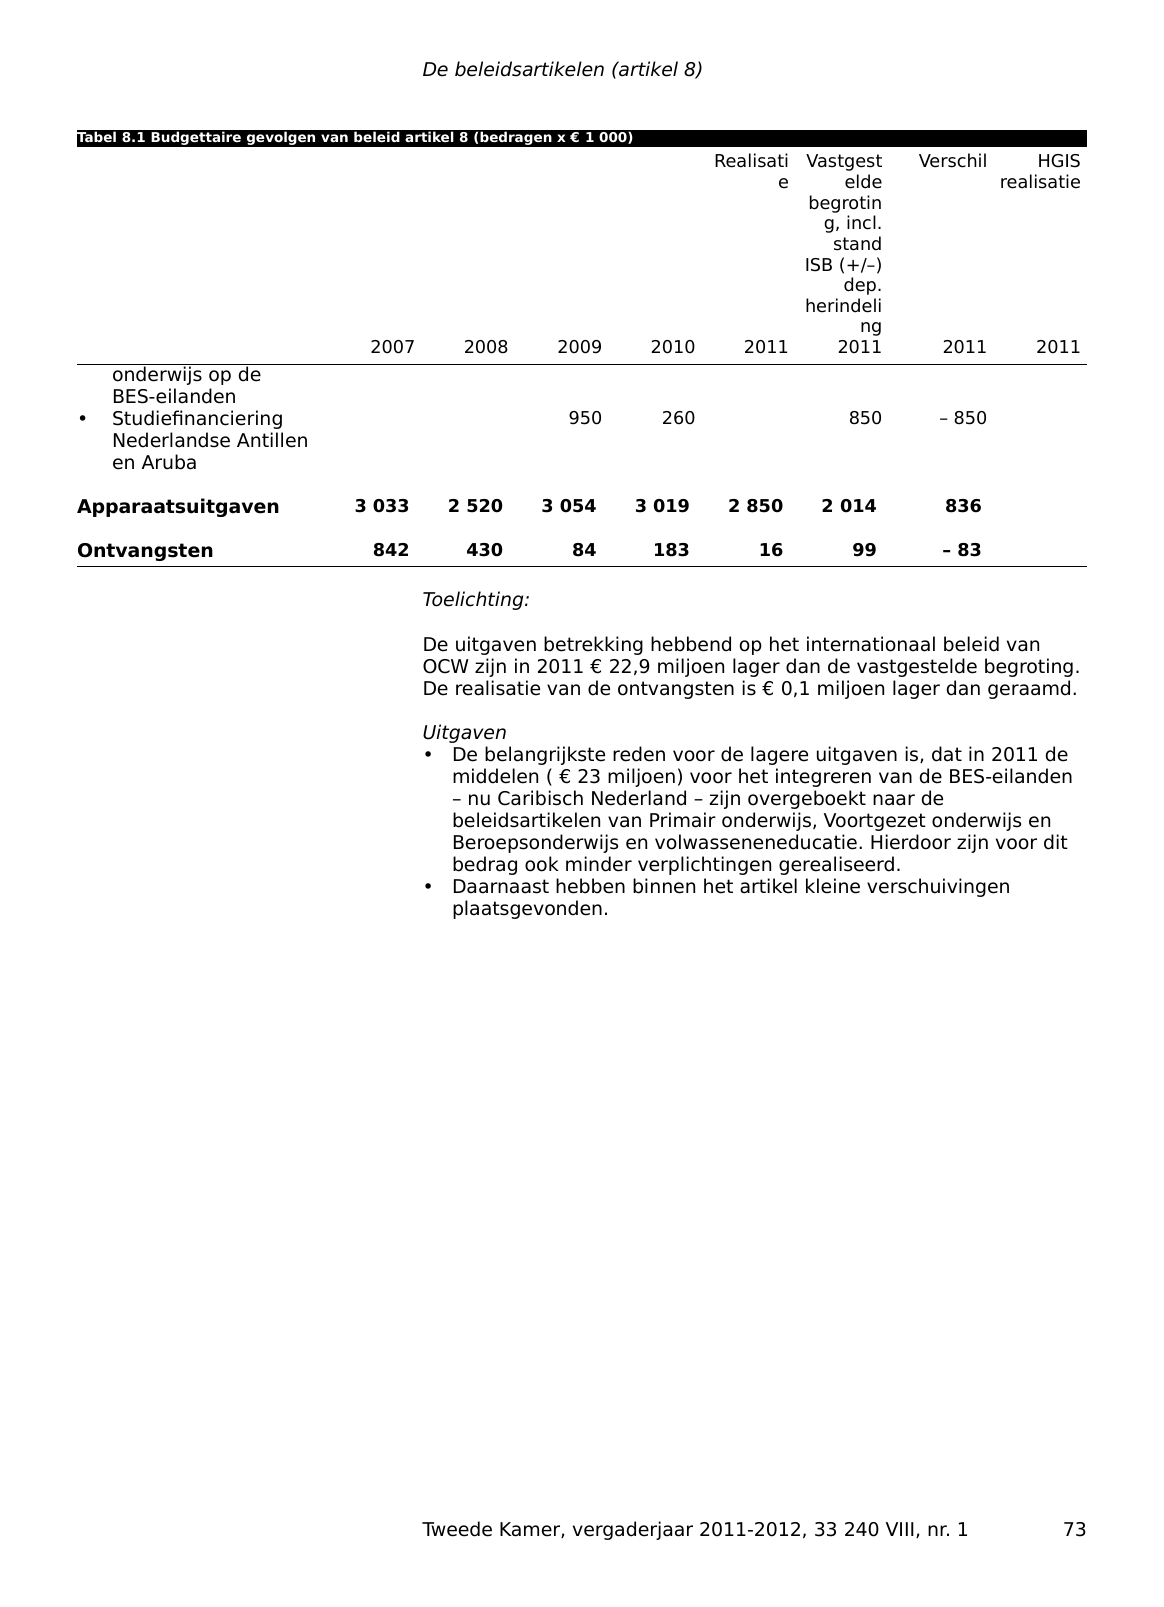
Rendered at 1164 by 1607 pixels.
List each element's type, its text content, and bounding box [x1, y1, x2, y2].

table_cell – 850 [888, 408, 993, 473]
table_cell 84 [515, 540, 608, 566]
table_cell 2 850 [701, 496, 795, 517]
table_cell [795, 365, 888, 408]
table_cell 99 [795, 540, 888, 566]
table_cell 2007 [316, 337, 421, 364]
table_cell 2011 [888, 337, 993, 364]
table_cell [106, 518, 316, 539]
table_cell Verschil [888, 147, 993, 337]
table_cell 430 [421, 540, 514, 566]
table_cell [106, 474, 316, 496]
table_cell [106, 147, 316, 337]
table_cell [701, 474, 795, 496]
table_cell [515, 474, 608, 496]
table_cell Studiefinanciering Nederlandse Antillen en Aruba [106, 408, 316, 473]
table_cell 3 033 [316, 496, 421, 517]
table_cell 3 019 [608, 496, 701, 517]
text De uitgaven betrekking hebbend op het internationaal beleid van OCW zijn in 2011 € 22,9 miljoen lager dan de vastgestelde begroting. De realisatie van de ontvangsten is € 0,1 miljoen lager dan geraamd. [422, 633, 1087, 699]
table_cell Ontvangsten [77, 540, 316, 566]
table_cell [608, 474, 701, 496]
table_cell [77, 365, 106, 408]
table_cell 183 [608, 540, 701, 566]
table_cell [993, 365, 1087, 408]
table_cell [888, 518, 993, 539]
table_cell 2011 [795, 337, 888, 364]
table_cell 2009 [515, 337, 608, 364]
table_header Tabel 8.1 Budgettaire gevolgen van beleid artikel 8 (bedragen x € 1 000) [77, 130, 1087, 146]
table_cell [77, 518, 106, 539]
table_cell [515, 518, 608, 539]
table_cell [888, 474, 993, 496]
table_cell [608, 365, 701, 408]
table_cell [608, 147, 701, 337]
table_cell [316, 408, 421, 473]
table_cell 2011 [701, 337, 795, 364]
table_cell Vastgestelde begroting, incl. stand ISB (+/–) dep. herindeling [795, 147, 888, 337]
table_cell 260 [608, 408, 701, 473]
table_cell [701, 408, 795, 473]
table_cell 3 054 [515, 496, 608, 517]
table_cell [608, 518, 701, 539]
table_cell [421, 474, 514, 496]
table_cell [421, 518, 514, 539]
table_cell [701, 518, 795, 539]
table_cell [795, 474, 888, 496]
table_cell [316, 365, 421, 408]
table_cell Apparaatsuitgaven [77, 496, 316, 517]
table_cell [701, 365, 795, 408]
table_cell 836 [888, 496, 993, 517]
table_cell [795, 518, 888, 539]
table_cell [77, 474, 106, 496]
table_cell [316, 147, 421, 337]
table_cell [77, 147, 106, 337]
table_cell 2 520 [421, 496, 514, 517]
table_cell [515, 147, 608, 337]
table_cell [77, 337, 106, 364]
table_cell 2011 [993, 337, 1087, 364]
table_cell 16 [701, 540, 795, 566]
table_cell [106, 337, 316, 364]
text • Daarnaast hebben binnen het artikel kleine verschuivingen plaatsgevonden. [422, 876, 1087, 919]
table_cell • [77, 408, 106, 473]
table_cell [515, 365, 608, 408]
table_cell [993, 408, 1087, 473]
table_cell [993, 540, 1087, 566]
table_cell 2 014 [795, 496, 888, 517]
table_cell [421, 365, 514, 408]
text • De belangrijkste reden voor de lagere uitgaven is, dat in 2011 de middelen ( € 23 miljoen) voor het integreren van de BES-eilanden – nu Caribisch Nederland – zijn overgeboekt naar de beleidsartikelen van Primair onderwijs, Voortgezet onderwijs en Beroepsonderwijs en volwasseneneducatie. Hierdoor zijn voor dit bedrag ook minder verplichtingen gerealiseerd. [422, 744, 1087, 876]
table_cell [316, 518, 421, 539]
table_cell [421, 408, 514, 473]
subtitle Toelichting: [422, 589, 1087, 611]
table_cell – 83 [888, 540, 993, 566]
table_cell [316, 474, 421, 496]
table_cell [993, 474, 1087, 496]
table_cell Realisatie [701, 147, 795, 337]
table_cell 842 [316, 540, 421, 566]
table_cell [993, 518, 1087, 539]
table_cell [421, 147, 514, 337]
table_cell [888, 365, 993, 408]
table_cell [993, 496, 1087, 517]
table_cell onderwijs op de BES-eilanden [106, 365, 316, 408]
subtitle Uitgaven [422, 722, 1087, 744]
table_cell HGIS realisatie [993, 147, 1087, 337]
table_cell 950 [515, 408, 608, 473]
table_cell 850 [795, 408, 888, 473]
table_cell 2008 [421, 337, 514, 364]
table_cell 2010 [608, 337, 701, 364]
